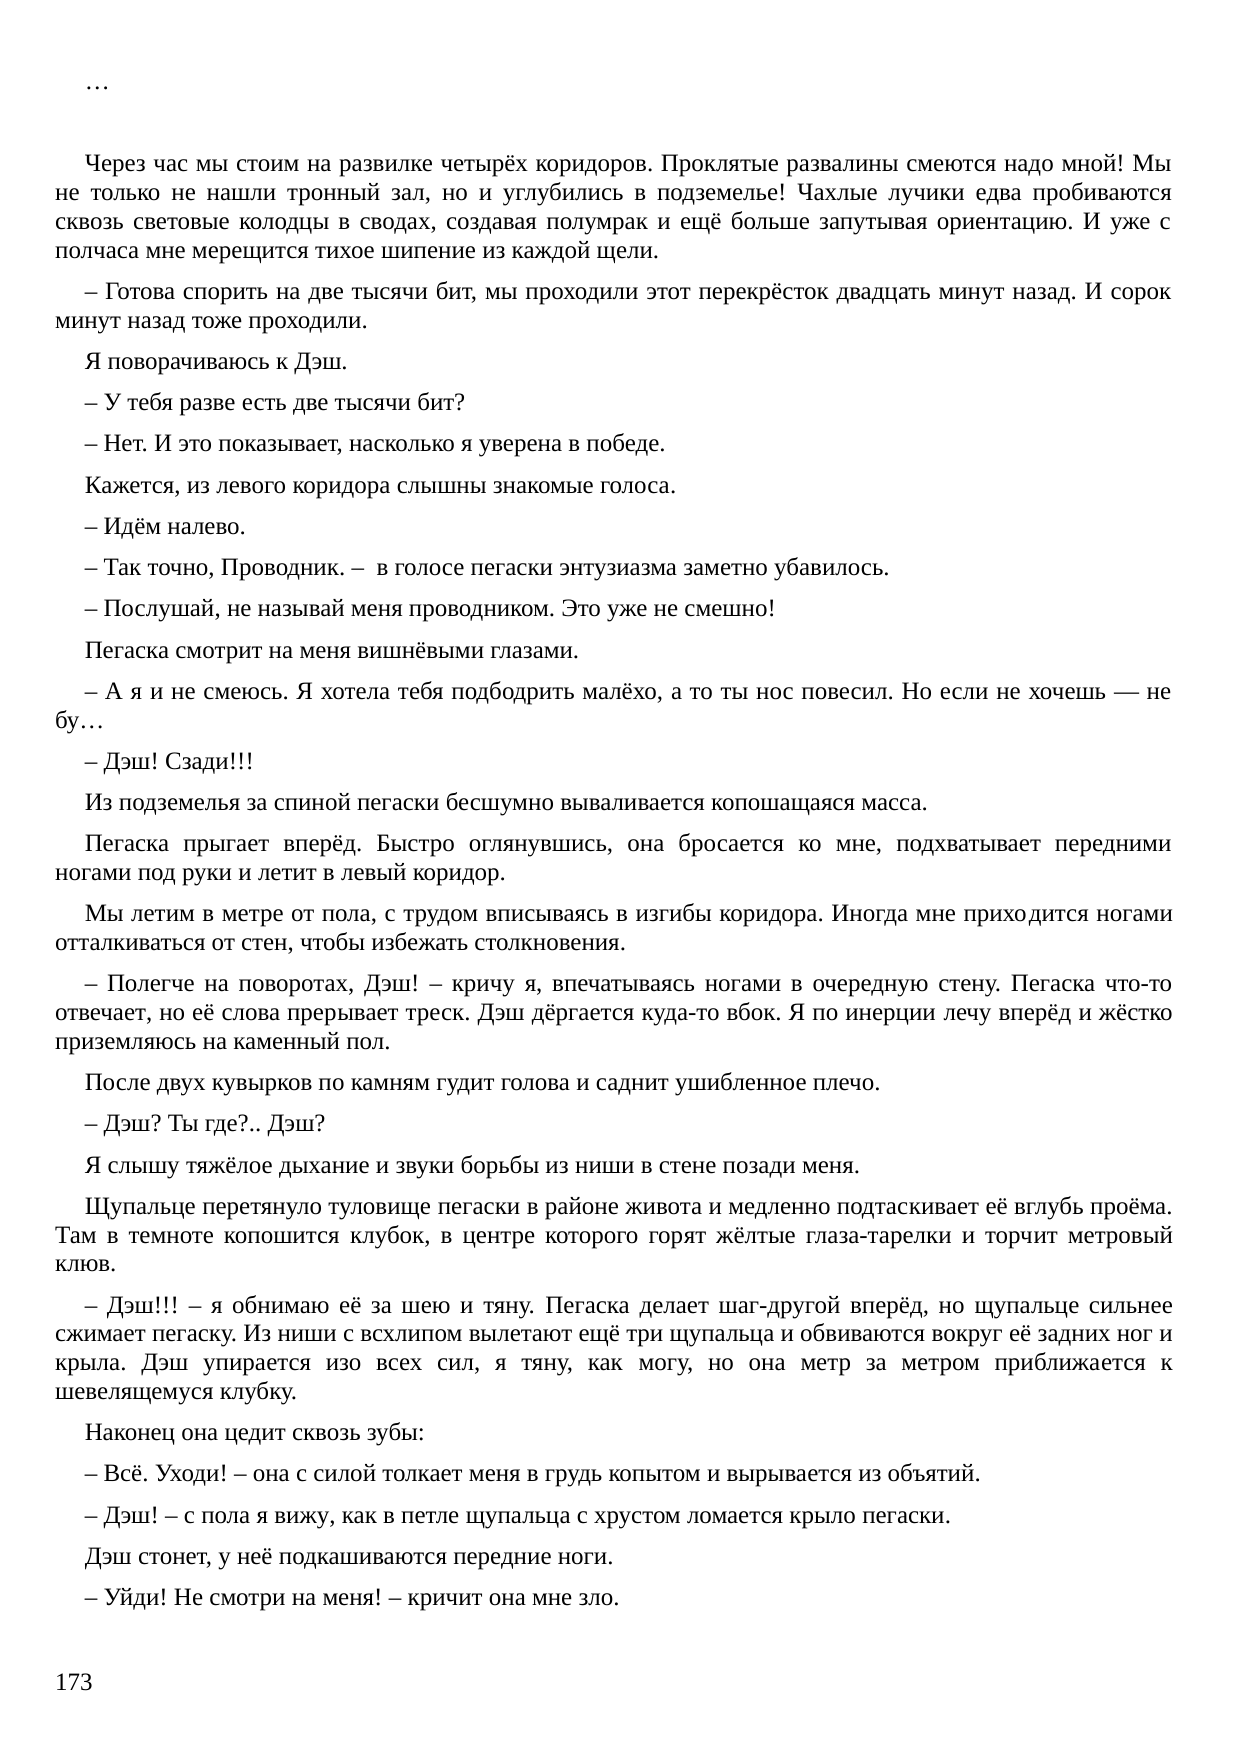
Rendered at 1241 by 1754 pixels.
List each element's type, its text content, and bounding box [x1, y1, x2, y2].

text – Готова спорить на две тысячи бит, мы проходили этот перекрёсток двадцать минут назад. И сорок минут назад тоже проходили. [55, 276, 1173, 333]
text – Всё. Уходи! – она с силой толкает меня в грудь копытом и вырывается из объятий. [55, 1458, 1173, 1487]
text … [55, 66, 1173, 95]
text – Дэш! Сзади!!! [55, 746, 1173, 775]
text – Дэш? Ты где?.. Дэш? [55, 1108, 1173, 1137]
text Наконец она цедит сквозь зубы: [55, 1417, 1173, 1446]
text Я поворачиваюсь к Дэш. [55, 346, 1173, 375]
text Пегаска смотрит на меня вишнёвыми глазами. [55, 635, 1173, 663]
text Дэш стонет, у неё подкашиваются передние ноги. [55, 1541, 1173, 1570]
text – Нет. И это показывает, насколько я уверена в победе. [55, 428, 1173, 457]
text Я слышу тяжёлое дыхание и звуки борьбы из ниши в стене позади меня. [55, 1150, 1173, 1178]
text – Дэш!!! – я обнимаю её за шею и тяну. Пегаска делает шаг-другой вперёд, но щупальце сильнее сжимает пегаску. Из ниши с всхлипом вылетают ещё три щупальца и обвиваются вокруг её задних ног и крыла. Дэш упирается изо всех сил, я тяну, как могу, но она метр за метром приближается к шевелящемуся клубку. [55, 1290, 1173, 1405]
text Кажется, из левого коридора слышны знакомые голоса. [55, 470, 1173, 498]
text Через час мы стоим на развилке четырёх коридоров. Проклятые развалины смеются надо мной! Мы не только не нашли тронный зал, но и углубились в подземелье! Чахлые лучики едва пробиваются сквозь световые колодцы в сводах, создавая полумрак и ещё больше запутывая ориентацию. И уже с полчаса мне мерещится тихое шипение из каждой щели. [55, 148, 1173, 263]
text – А я и не смеюсь. Я хотела тебя подбодрить малёхо, а то ты нос повесил. Но если не хочешь — не бу… [55, 676, 1173, 733]
text Щупальце перетянуло туловище пегаски в районе живота и медленно подтаскивает её вглубь проёма. Там в темноте копошится клубок, в центре которого горят жёлтые глаза-тарелки и торчит метровый клюв. [55, 1191, 1173, 1277]
text После двух кувырков по камням гудит голова и саднит ушибленное плечо. [55, 1067, 1173, 1096]
text – Дэш! – с пола я вижу, как в петле щупальца с хрустом ломается крыло пегаски. [55, 1500, 1173, 1528]
text – Уйди! Не смотри на меня! – кричит она мне зло. [55, 1582, 1173, 1611]
text – Так точно, Проводник. – в голосе пегаски энтузиазма заметно убавилось. [55, 552, 1173, 581]
text Из подземелья за спиной пегаски бесшумно вываливается копошащаяся масса. [55, 787, 1173, 816]
text – Идём налево. [55, 511, 1173, 540]
text Пегаска прыгает вперёд. Быстро оглянувшись, она бросается ко мне, подхватывает передними ногами под руки и летит в левый коридор. [55, 828, 1173, 886]
text Мы летим в метре от пола, с трудом вписываясь в изгибы коридора. Иногда мне приходится ногами отталкиваться от стен, чтобы избежать столкновения. [55, 898, 1173, 956]
text – Послушай, не называй меня проводником. Это уже не смешно! [55, 593, 1173, 622]
text – У тебя разве есть две тысячи бит? [55, 387, 1173, 416]
text – Полегче на поворотах, Дэш! – кричу я, впечатываясь ногами в очередную стену. Пегаска что-то отвечает, но её слова прерывает треск. Дэш дёргается куда-то вбок. Я по инерции лечу вперёд и жёстко приземляюсь на каменный пол. [55, 968, 1173, 1055]
